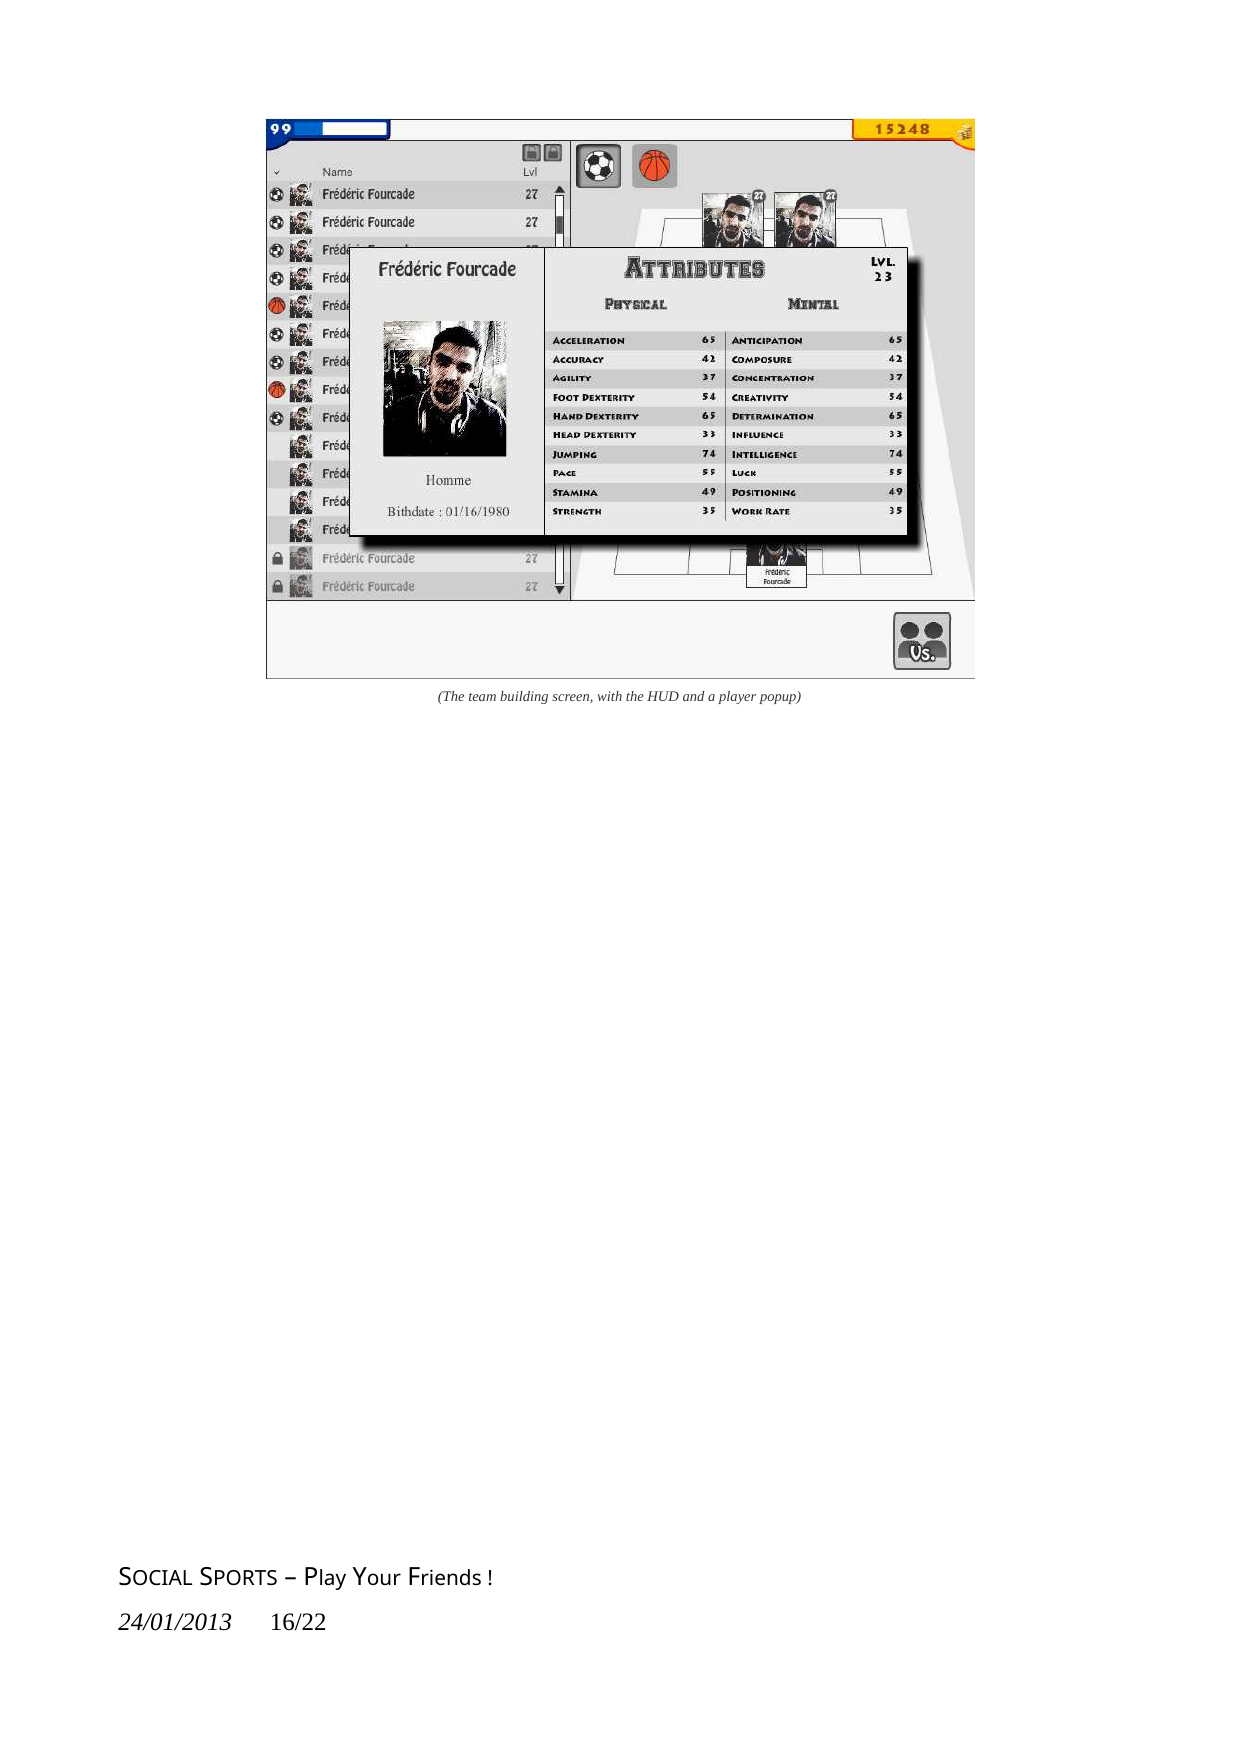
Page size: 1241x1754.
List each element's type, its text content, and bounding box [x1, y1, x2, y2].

text (The team building screen, with the HUD and a player popup) [118, 679, 1122, 704]
picture [265, 118, 975, 679]
